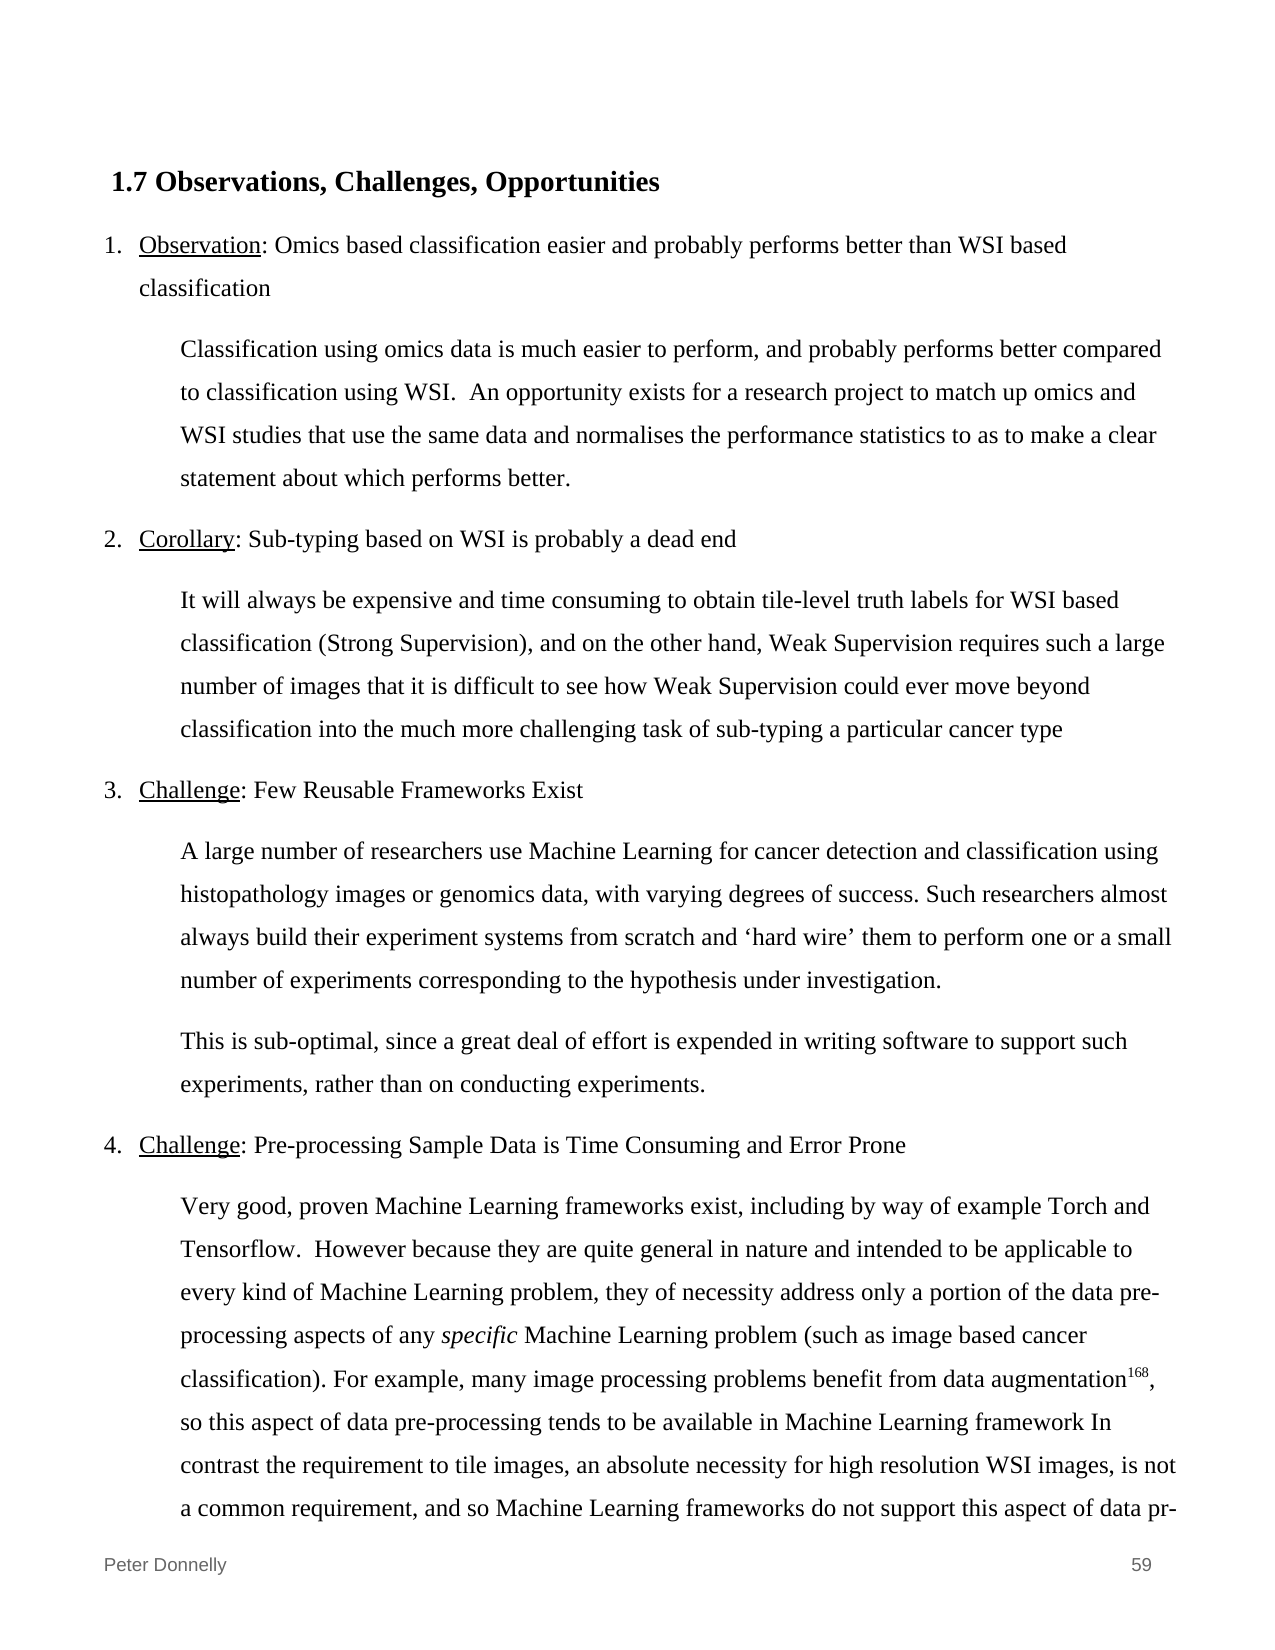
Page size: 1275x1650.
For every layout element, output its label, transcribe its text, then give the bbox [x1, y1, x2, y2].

list Challenge: Few Reusable Frameworks Exist [103, 775, 1181, 804]
text Classification using omics data is much easier to perform, and probably performs better compared to classification using WSI. An opportunity exists for a research project to match up omics and WSI studies that use the same data and normalises the performance statistics to as to make a clear statement about which performs better. [180, 334, 1181, 492]
subtitle Observations, Challenges, Opportunities [103, 164, 1181, 198]
text Very good, proven Machine Learning frameworks exist, including by way of example Torch and Tensorflow. However because they are quite general in nature and intended to be applicable to every kind of Machine Learning problem, they of necessity address only a portion of the data pre-processing aspects of any specific Machine Learning problem (such as image based cancer classification). For example, many image processing problems benefit from data augmentation, so this aspect of data pre-processing tends to be available in Machine Learning framework In contrast the requirement to tile images, an absolute necessity for high resolution WSI images, is not a common requirement, and so Machine Learning frameworks do not support this aspect of data pr- [180, 1191, 1181, 1522]
list Corollary: Sub-typing based on WSI is probably a dead end [103, 524, 1181, 553]
text A large number of researchers use Machine Learning for cancer detection and classification using histopathology images or genomics data, with varying degrees of success. Such researchers almost always build their experiment systems from scratch and ‘hard wire’ them to perform one or a small number of experiments corresponding to the hypothesis under investigation. [180, 836, 1181, 994]
text This is sub-optimal, since a great deal of effort is expended in writing software to support such experiments, rather than on conducting experiments. [180, 1026, 1181, 1098]
text It will always be expensive and time consuming to obtain tile-level truth labels for WSI based classification (Strong Supervision), and on the other hand, Weak Supervision requires such a large number of images that it is difficult to see how Weak Supervision could ever move beyond classification into the much more challenging task of sub-typing a particular cancer type [180, 585, 1181, 743]
list Observation: Omics based classification easier and probably performs better than WSI based classification [103, 230, 1181, 302]
list Challenge: Pre-processing Sample Data is Time Consuming and Error Prone [103, 1130, 1181, 1159]
